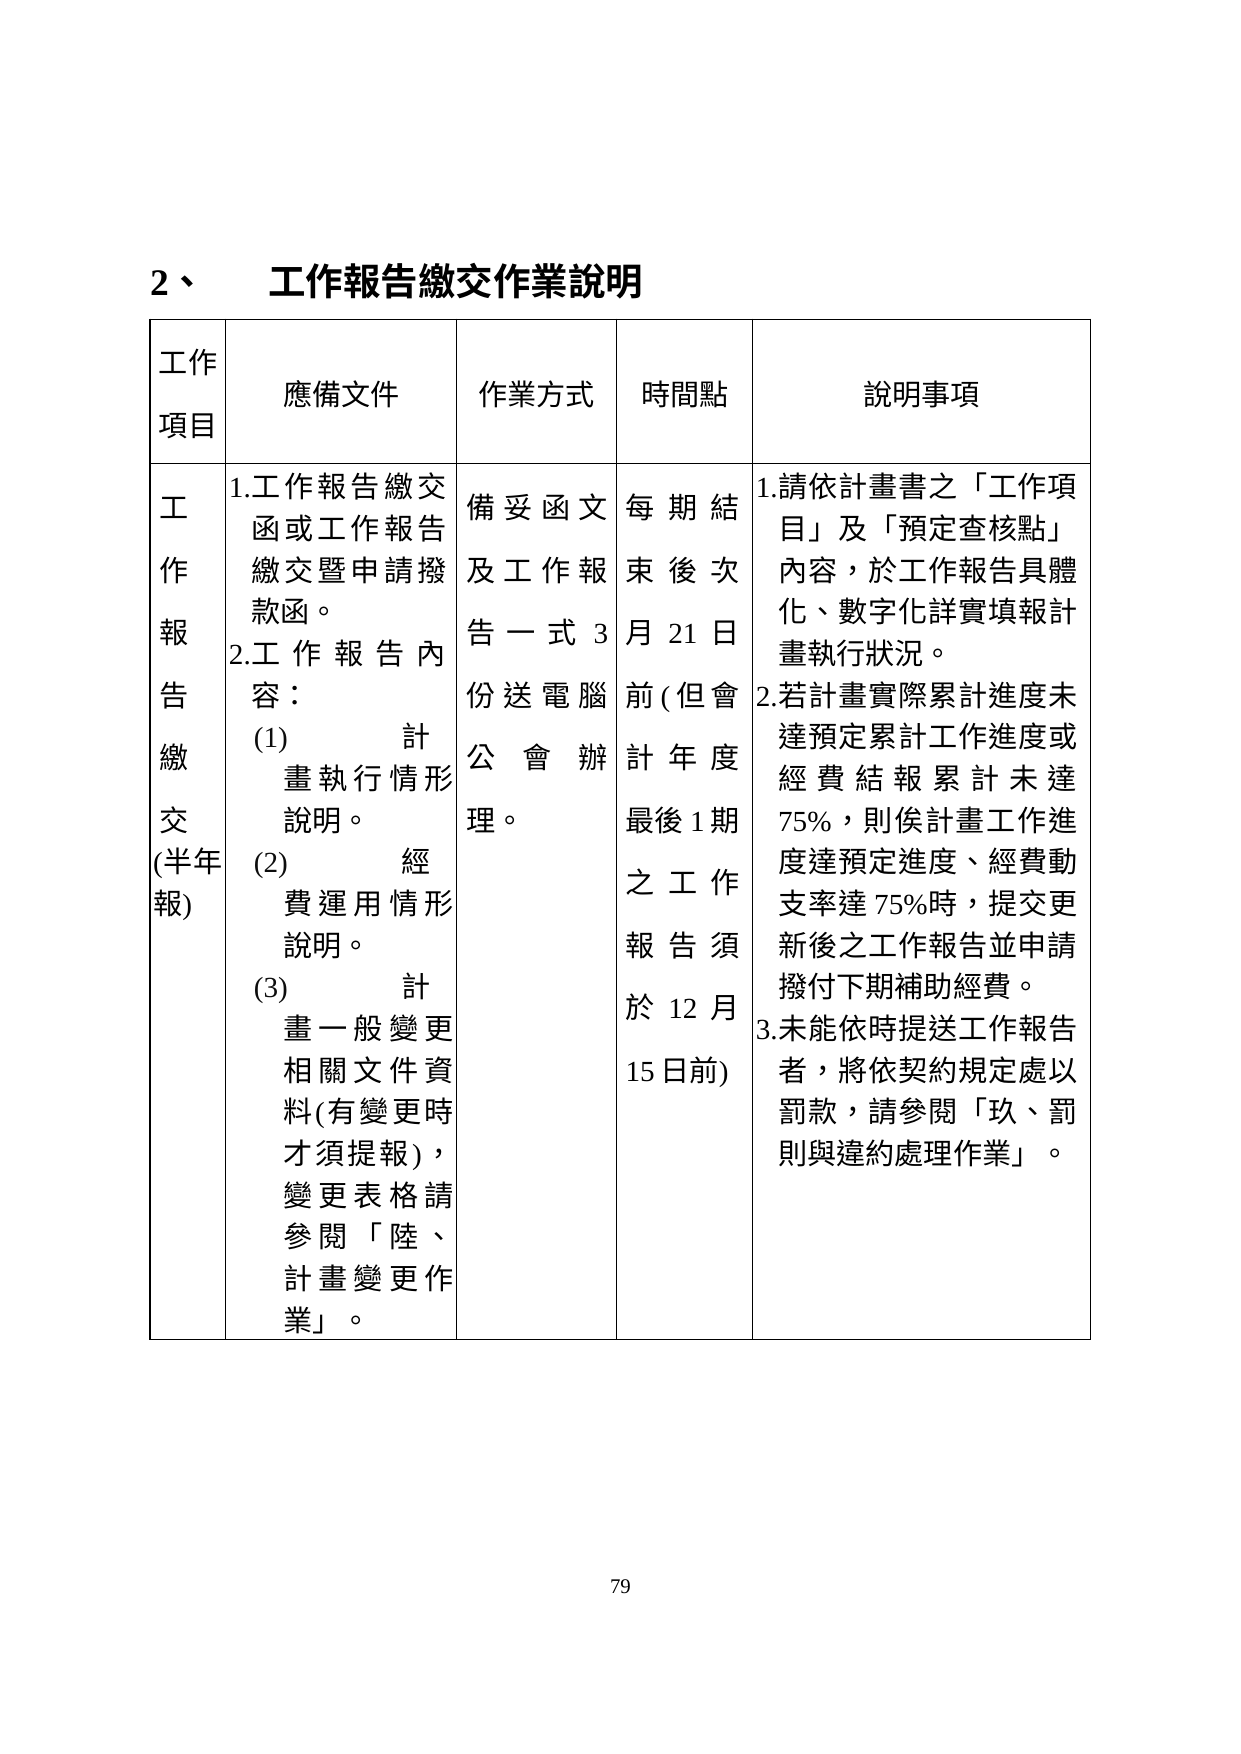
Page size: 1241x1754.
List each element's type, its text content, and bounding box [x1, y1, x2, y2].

table_header 時間點 [617, 320, 752, 463]
table_header 工作項目 [151, 320, 225, 463]
table_cell 工作報告繳交函或工作報告繳交暨申請撥款函。 工作報告內容： 計畫執行情形說明。 經費運用情形說明。 計畫一般變更相關文件資料(有變更時才須提報)，變更表格請參閱「陸、計畫變更作業」。 [226, 464, 456, 1339]
subtitle 工作報告繳交作業說明 [150, 237, 1090, 300]
table_cell 工作報告繳交 (半年報) [151, 464, 225, 1339]
table_header 說明事項 [753, 320, 1090, 463]
table_header 應備文件 [226, 320, 456, 463]
table_cell 請依計畫書之「工作項目」及「預定查核點」內容，於工作報告具體化、數字化詳實填報計畫執行狀況。 若計畫實際累計進度未達預定累計工作進度或經費結報累計未達75%，則俟計畫工作進度達預定進度、經費動支率達75%時，提交更新後之工作報告並申請撥付下期補助經費。 未能依時提送工作報告者，將依契約規定處以罰款，請參閱「玖、罰則與違約處理作業」。 [753, 464, 1090, 1339]
table_cell 每期結束後次月21日前(但會計年度最後1期之工作報告須於12月15日前) [617, 464, 752, 1339]
table_cell 備妥函文及工作報告一式3份送電腦公會辦理。 [457, 464, 616, 1339]
table_header 作業方式 [457, 320, 616, 463]
